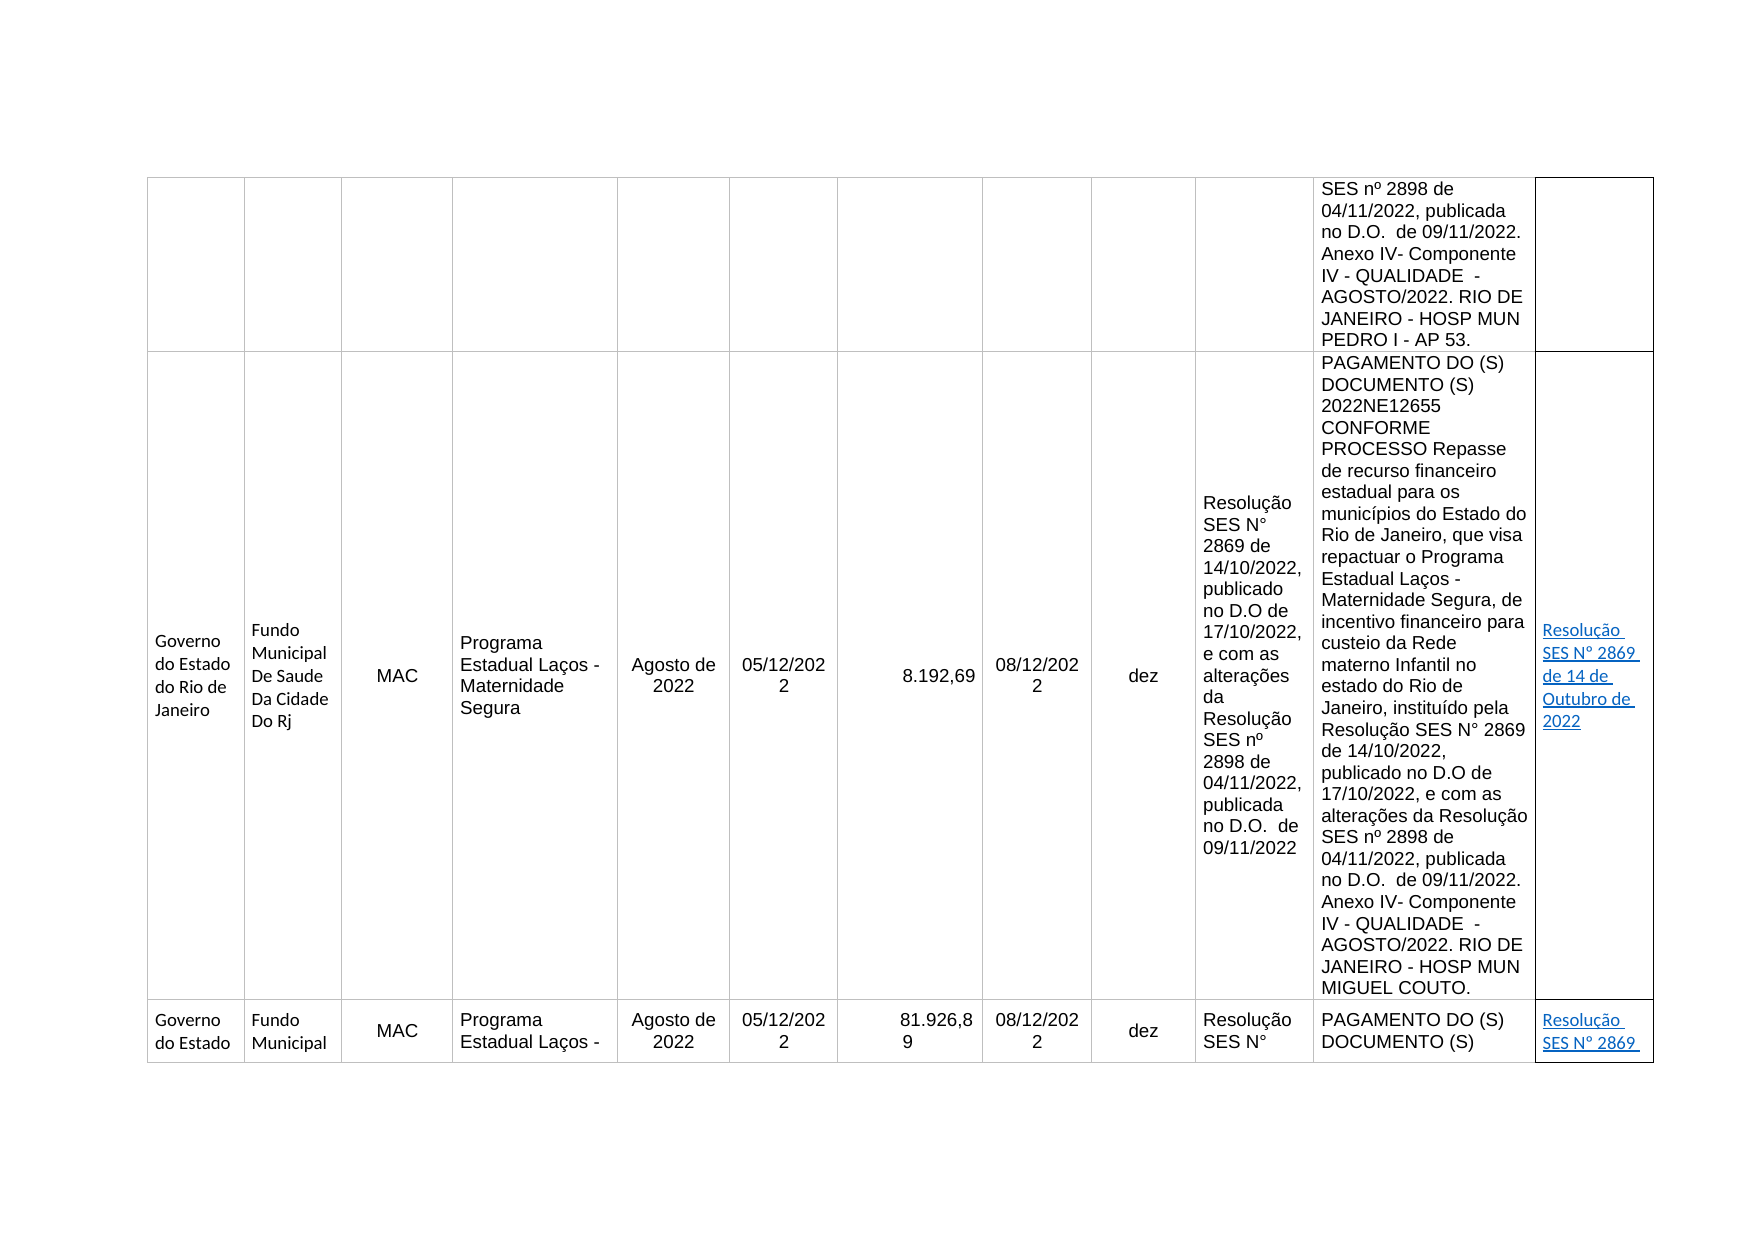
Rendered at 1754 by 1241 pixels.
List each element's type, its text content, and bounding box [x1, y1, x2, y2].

table_cell Fundo Municipal [245, 1000, 341, 1062]
table_cell dez [1092, 1000, 1195, 1062]
table_cell [1196, 178, 1313, 351]
table_cell [148, 178, 244, 351]
table_cell Resolução SES N° 2869 de 14/10/2022, publicado no D.O de 17/10/2022, e com as alterações da Resolução SES nº 2898 de 04/11/2022, publicada no D.O. de 09/11/2022 [1196, 352, 1313, 999]
table_cell Resolução SES N° [1196, 1000, 1313, 1062]
table_cell SES nº 2898 de 04/11/2022, publicada no D.O. de 09/11/2022. Anexo IV- Componente IV - QUALIDADE - AGOSTO/2022. RIO DE JANEIRO - HOSP MUN PEDRO I - AP 53. [1314, 178, 1535, 351]
table_cell [453, 178, 617, 351]
table_cell PAGAMENTO DO (S) DOCUMENTO (S) [1314, 1000, 1535, 1062]
table_cell [618, 178, 729, 351]
table_cell Agosto de 2022 [618, 352, 729, 999]
table_cell dez [1092, 352, 1195, 999]
table_cell 81.926,89 [838, 1000, 982, 1062]
table_cell Governo do Estado [148, 1000, 244, 1062]
table_cell Agosto de 2022 [618, 1000, 729, 1062]
table_cell [838, 178, 982, 351]
table_cell [342, 178, 452, 351]
table_cell PAGAMENTO DO (S) DOCUMENTO (S) 2022NE12655 CONFORME PROCESSO Repasse de recurso financeiro estadual para os municípios do Estado do Rio de Janeiro, que visa repactuar o Programa Estadual Laços - Maternidade Segura, de incentivo financeiro para custeio da Rede materno Infantil no estado do Rio de Janeiro, instituído pela Resolução SES N° 2869 de 14/10/2022, publicado no D.O de 17/10/2022, e com as alterações da Resolução SES nº 2898 de 04/11/2022, publicada no D.O. de 09/11/2022. Anexo IV- Componente IV - QUALIDADE - AGOSTO/2022. RIO DE JANEIRO - HOSP MUN MIGUEL COUTO. [1314, 352, 1535, 999]
table_cell [730, 178, 837, 351]
table_cell MAC [342, 1000, 452, 1062]
table_cell Programa Estadual Laços - Maternidade Segura [453, 352, 617, 999]
table_cell 08/12/2022 [983, 352, 1091, 999]
table_cell Fundo Municipal De Saude Da Cidade Do Rj [245, 352, 341, 999]
table_cell 8.192,69 [838, 352, 982, 999]
table_cell [245, 178, 341, 351]
table_cell 05/12/2022 [730, 352, 837, 999]
table_cell [983, 178, 1091, 351]
table_cell Resolução SES Nº 2869 [1536, 1000, 1653, 1062]
table_cell MAC [342, 352, 452, 999]
table_cell [1092, 178, 1195, 351]
table_cell Resolução SES Nº 2869 de 14 de Outubro de 2022 [1536, 352, 1653, 999]
table_cell 08/12/2022 [983, 1000, 1091, 1062]
table_cell Governo do Estado do Rio de Janeiro [148, 352, 244, 999]
table_cell Programa Estadual Laços [453, 1000, 617, 1062]
table_cell 05/12/2022 [730, 1000, 837, 1062]
table_cell [1536, 178, 1653, 351]
